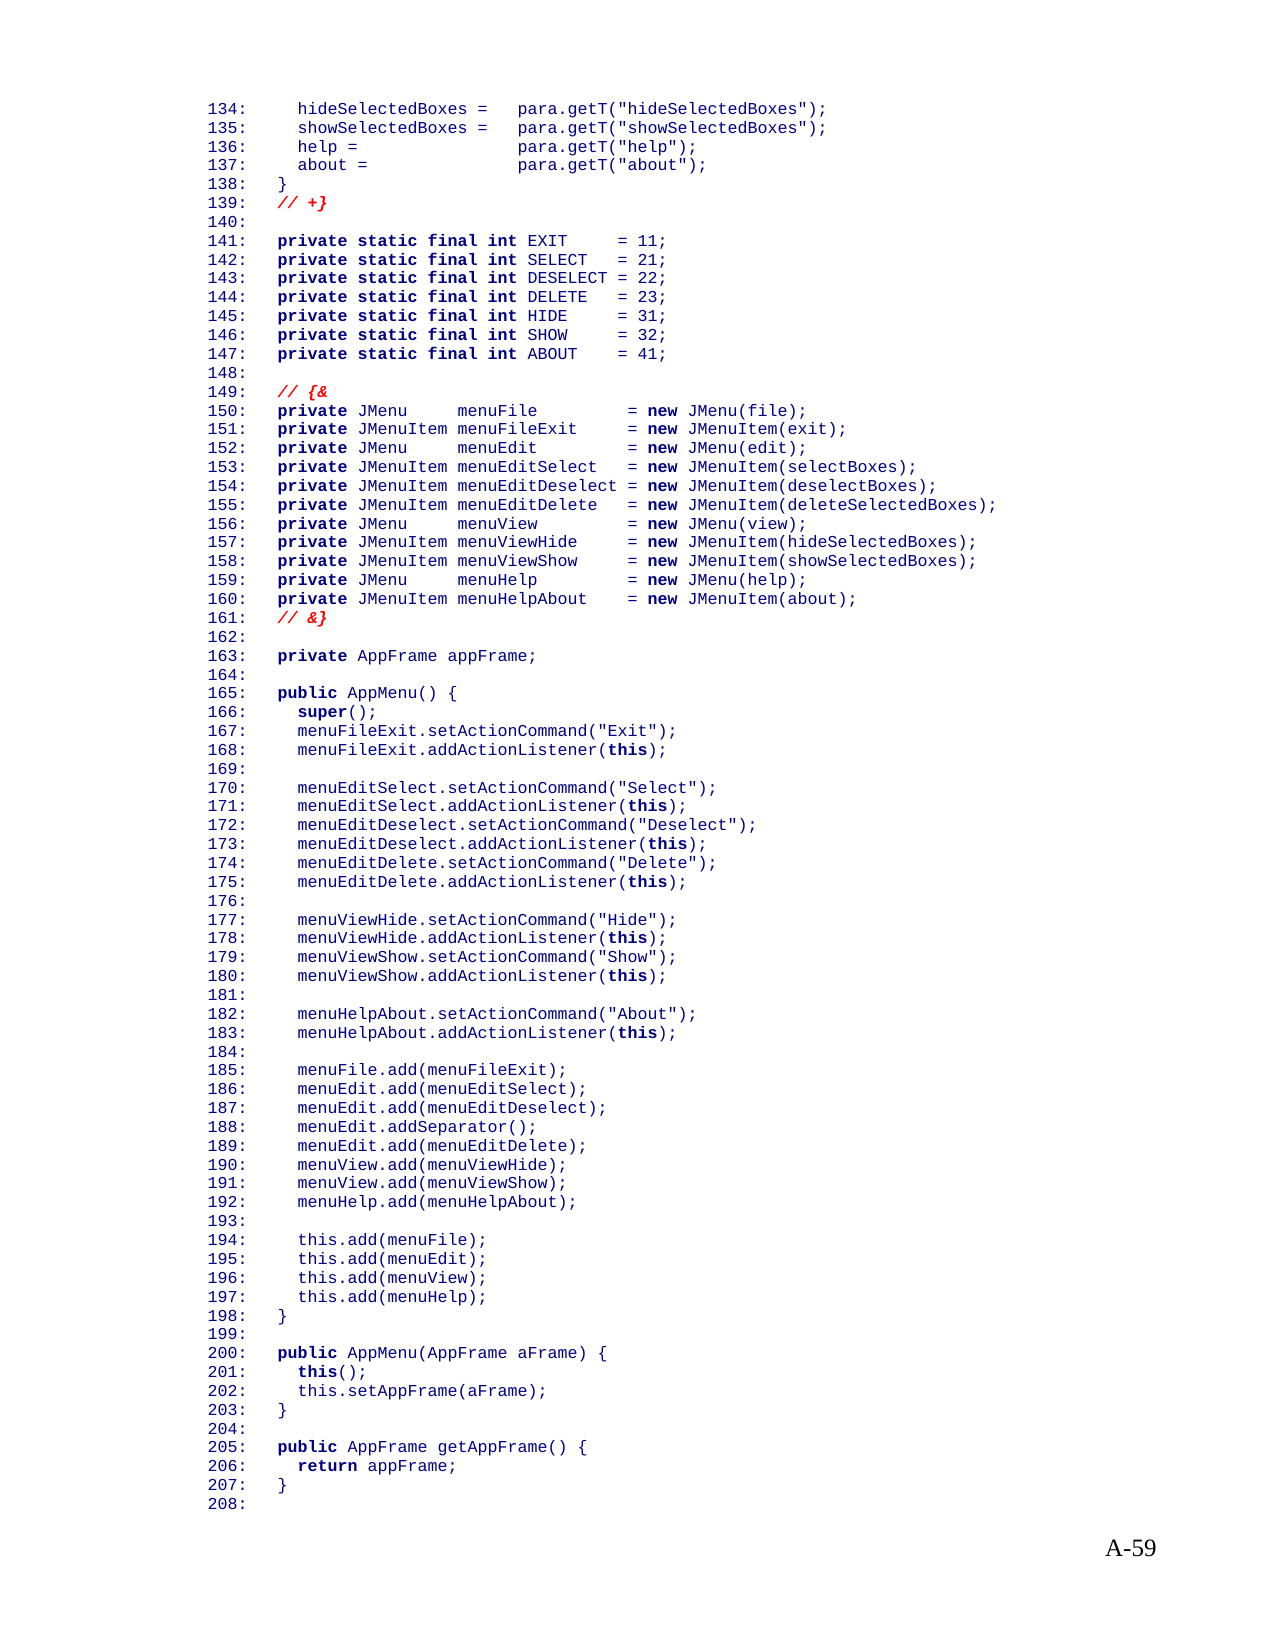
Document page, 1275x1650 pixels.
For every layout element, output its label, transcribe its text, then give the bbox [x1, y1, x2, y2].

text 158: private JMenuItem menuViewShow = new JMenuItem(showSelectedBoxes); [207, 553, 1156, 572]
text 151: private JMenuItem menuFileExit = new JMenuItem(exit); [207, 421, 1156, 440]
text 143: private static final int DESELECT = 22; [207, 270, 1156, 289]
text 181: [207, 987, 1156, 1005]
text 146: private static final int SHOW = 32; [207, 327, 1156, 346]
text 175: menuEditDelete.addActionListener(this); [207, 873, 1156, 892]
text 177: menuViewHide.setActionCommand("Hide"); [207, 911, 1156, 930]
text 150: private JMenu menuFile = new JMenu(file); [207, 402, 1156, 421]
text 208: [207, 1496, 1156, 1514]
text 207: } [207, 1477, 1156, 1496]
text 194: this.add(menuFile); [207, 1232, 1156, 1251]
text 176: [207, 892, 1156, 911]
text 157: private JMenuItem menuViewHide = new JMenuItem(hideSelectedBoxes); [207, 534, 1156, 553]
text 135: showSelectedBoxes = para.getT("showSelectedBoxes"); [207, 119, 1156, 138]
text 136: help = para.getT("help"); [207, 138, 1156, 157]
text 147: private static final int ABOUT = 41; [207, 346, 1156, 364]
text 153: private JMenuItem menuEditSelect = new JMenuItem(selectBoxes); [207, 459, 1156, 477]
text 170: menuEditSelect.setActionCommand("Select"); [207, 779, 1156, 798]
text 178: menuViewHide.addActionListener(this); [207, 930, 1156, 949]
text 185: menuFile.add(menuFileExit); [207, 1062, 1156, 1081]
text 180: menuViewShow.addActionListener(this); [207, 968, 1156, 987]
text 144: private static final int DELETE = 23; [207, 289, 1156, 308]
text 183: menuHelpAbout.addActionListener(this); [207, 1024, 1156, 1043]
text 155: private JMenuItem menuEditDelete = new JMenuItem(deleteSelectedBoxes); [207, 496, 1156, 515]
text 199: [207, 1326, 1156, 1345]
text 142: private static final int SELECT = 21; [207, 251, 1156, 270]
text 187: menuEdit.add(menuEditDeselect); [207, 1100, 1156, 1118]
text 204: [207, 1420, 1156, 1439]
text 174: menuEditDelete.setActionCommand("Delete"); [207, 854, 1156, 873]
text 165: public AppMenu() { [207, 685, 1156, 704]
text 197: this.add(menuHelp); [207, 1288, 1156, 1307]
text 201: this(); [207, 1364, 1156, 1382]
text 148: [207, 364, 1156, 383]
text 163: private AppFrame appFrame; [207, 647, 1156, 666]
text 184: [207, 1043, 1156, 1062]
text 162: [207, 628, 1156, 647]
text 149: // {& [207, 383, 1156, 402]
text 168: menuFileExit.addActionListener(this); [207, 741, 1156, 760]
text 206: return appFrame; [207, 1458, 1156, 1477]
text 192: menuHelp.add(menuHelpAbout); [207, 1194, 1156, 1213]
text 171: menuEditSelect.addActionListener(this); [207, 798, 1156, 817]
text 200: public AppMenu(AppFrame aFrame) { [207, 1345, 1156, 1364]
text 166: super(); [207, 704, 1156, 723]
text 161: // &} [207, 609, 1156, 628]
text 141: private static final int EXIT = 11; [207, 232, 1156, 251]
text 154: private JMenuItem menuEditDeselect = new JMenuItem(deselectBoxes); [207, 477, 1156, 496]
text 179: menuViewShow.setActionCommand("Show"); [207, 949, 1156, 968]
text 198: } [207, 1307, 1156, 1326]
text 189: menuEdit.add(menuEditDelete); [207, 1137, 1156, 1156]
text 193: [207, 1213, 1156, 1232]
text 203: } [207, 1401, 1156, 1420]
text 196: this.add(menuView); [207, 1269, 1156, 1288]
text 134: hideSelectedBoxes = para.getT("hideSelectedBoxes"); [207, 100, 1156, 119]
text 145: private static final int HIDE = 31; [207, 308, 1156, 327]
text 205: public AppFrame getAppFrame() { [207, 1439, 1156, 1458]
text 140: [207, 213, 1156, 232]
text 173: menuEditDeselect.addActionListener(this); [207, 836, 1156, 854]
text 138: } [207, 176, 1156, 195]
text 137: about = para.getT("about"); [207, 157, 1156, 176]
text 164: [207, 666, 1156, 685]
text 186: menuEdit.add(menuEditSelect); [207, 1081, 1156, 1100]
text 152: private JMenu menuEdit = new JMenu(edit); [207, 440, 1156, 459]
text 156: private JMenu menuView = new JMenu(view); [207, 515, 1156, 534]
text 188: menuEdit.addSeparator(); [207, 1118, 1156, 1137]
text 190: menuView.add(menuViewHide); [207, 1156, 1156, 1175]
text 195: this.add(menuEdit); [207, 1251, 1156, 1269]
text 139: // +} [207, 195, 1156, 213]
text 167: menuFileExit.setActionCommand("Exit"); [207, 723, 1156, 741]
text 172: menuEditDeselect.setActionCommand("Deselect"); [207, 817, 1156, 836]
text 169: [207, 760, 1156, 779]
text 159: private JMenu menuHelp = new JMenu(help); [207, 572, 1156, 591]
text 182: menuHelpAbout.setActionCommand("About"); [207, 1005, 1156, 1024]
text 202: this.setAppFrame(aFrame); [207, 1382, 1156, 1401]
text 160: private JMenuItem menuHelpAbout = new JMenuItem(about); [207, 591, 1156, 609]
text 191: menuView.add(menuViewShow); [207, 1175, 1156, 1194]
